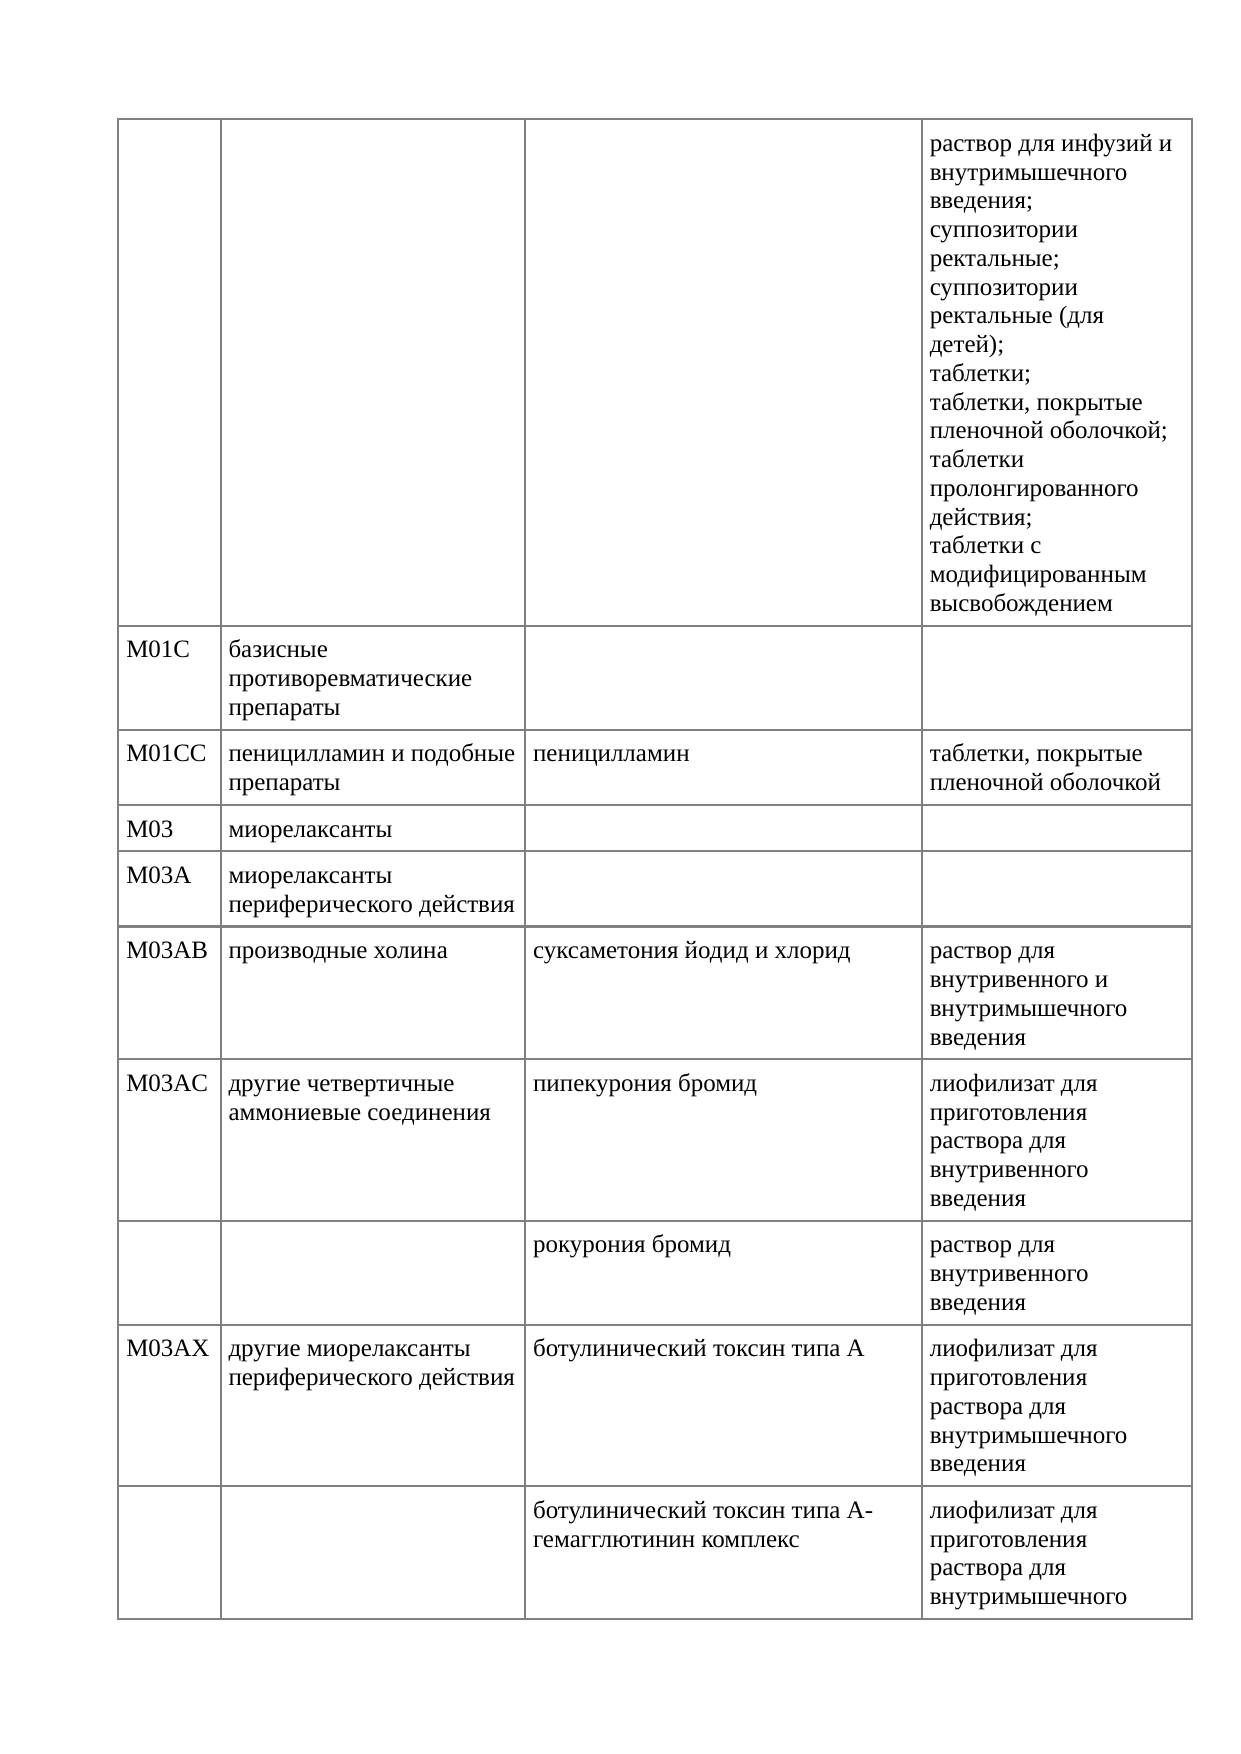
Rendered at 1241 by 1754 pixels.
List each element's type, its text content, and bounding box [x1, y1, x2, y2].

table_cell [923, 627, 1191, 728]
table_cell ботулинический токсин типа A-гемагглютинин комплекс [526, 1487, 921, 1618]
table_cell [119, 120, 220, 624]
table_cell [119, 1487, 220, 1618]
table_cell M03A [119, 852, 220, 925]
table_cell таблетки, покрытые пленочной оболочкой [923, 731, 1191, 804]
table_cell M03AB [119, 928, 220, 1058]
table_cell [222, 120, 524, 624]
table_cell раствор для внутривенного введения [923, 1222, 1191, 1323]
table_cell M01C [119, 627, 220, 728]
table_cell производные холина [222, 928, 524, 1058]
table_cell другие четвертичные аммониевые соединения [222, 1060, 524, 1219]
table_cell [923, 806, 1191, 850]
table_cell [526, 120, 921, 624]
table_cell миорелаксанты периферического действия [222, 852, 524, 925]
table_cell [222, 1222, 524, 1323]
table_cell пипекурония бромид [526, 1060, 921, 1219]
table_cell [923, 852, 1191, 925]
table_cell суксаметония йодид и хлорид [526, 928, 921, 1058]
table_cell лиофилизат для приготовления раствора для внутримышечного введения [923, 1326, 1191, 1485]
table_cell базисные противоревматические препараты [222, 627, 524, 728]
table_cell M03 [119, 806, 220, 850]
table_cell раствор для внутривенного и внутримышечного введения [923, 928, 1191, 1058]
table_cell M03AC [119, 1060, 220, 1219]
table_cell другие миорелаксанты периферического действия [222, 1326, 524, 1485]
table_cell пеницилламин и подобные препараты [222, 731, 524, 804]
table_cell [526, 627, 921, 728]
table_cell пеницилламин [526, 731, 921, 804]
table_cell миорелаксанты [222, 806, 524, 850]
table_cell [526, 806, 921, 850]
table_cell [526, 852, 921, 925]
table_cell M01CC [119, 731, 220, 804]
table_cell рокурония бромид [526, 1222, 921, 1323]
table_cell [119, 1222, 220, 1323]
table_cell [222, 1487, 524, 1618]
table_cell раствор для инфузий и внутримышечного введения; суппозитории ректальные; суппозитории ректальные (для детей); таблетки; таблетки, покрытые пленочной оболочкой; таблетки пролонгированного действия; таблетки с модифицированным высвобождением [923, 120, 1191, 624]
table_cell M03AX [119, 1326, 220, 1485]
table_cell ботулинический токсин типа A [526, 1326, 921, 1485]
table_cell лиофилизат для приготовления раствора для внутривенного введения [923, 1060, 1191, 1219]
table_cell лиофилизат для приготовления раствора для внутримышечного [923, 1487, 1191, 1618]
